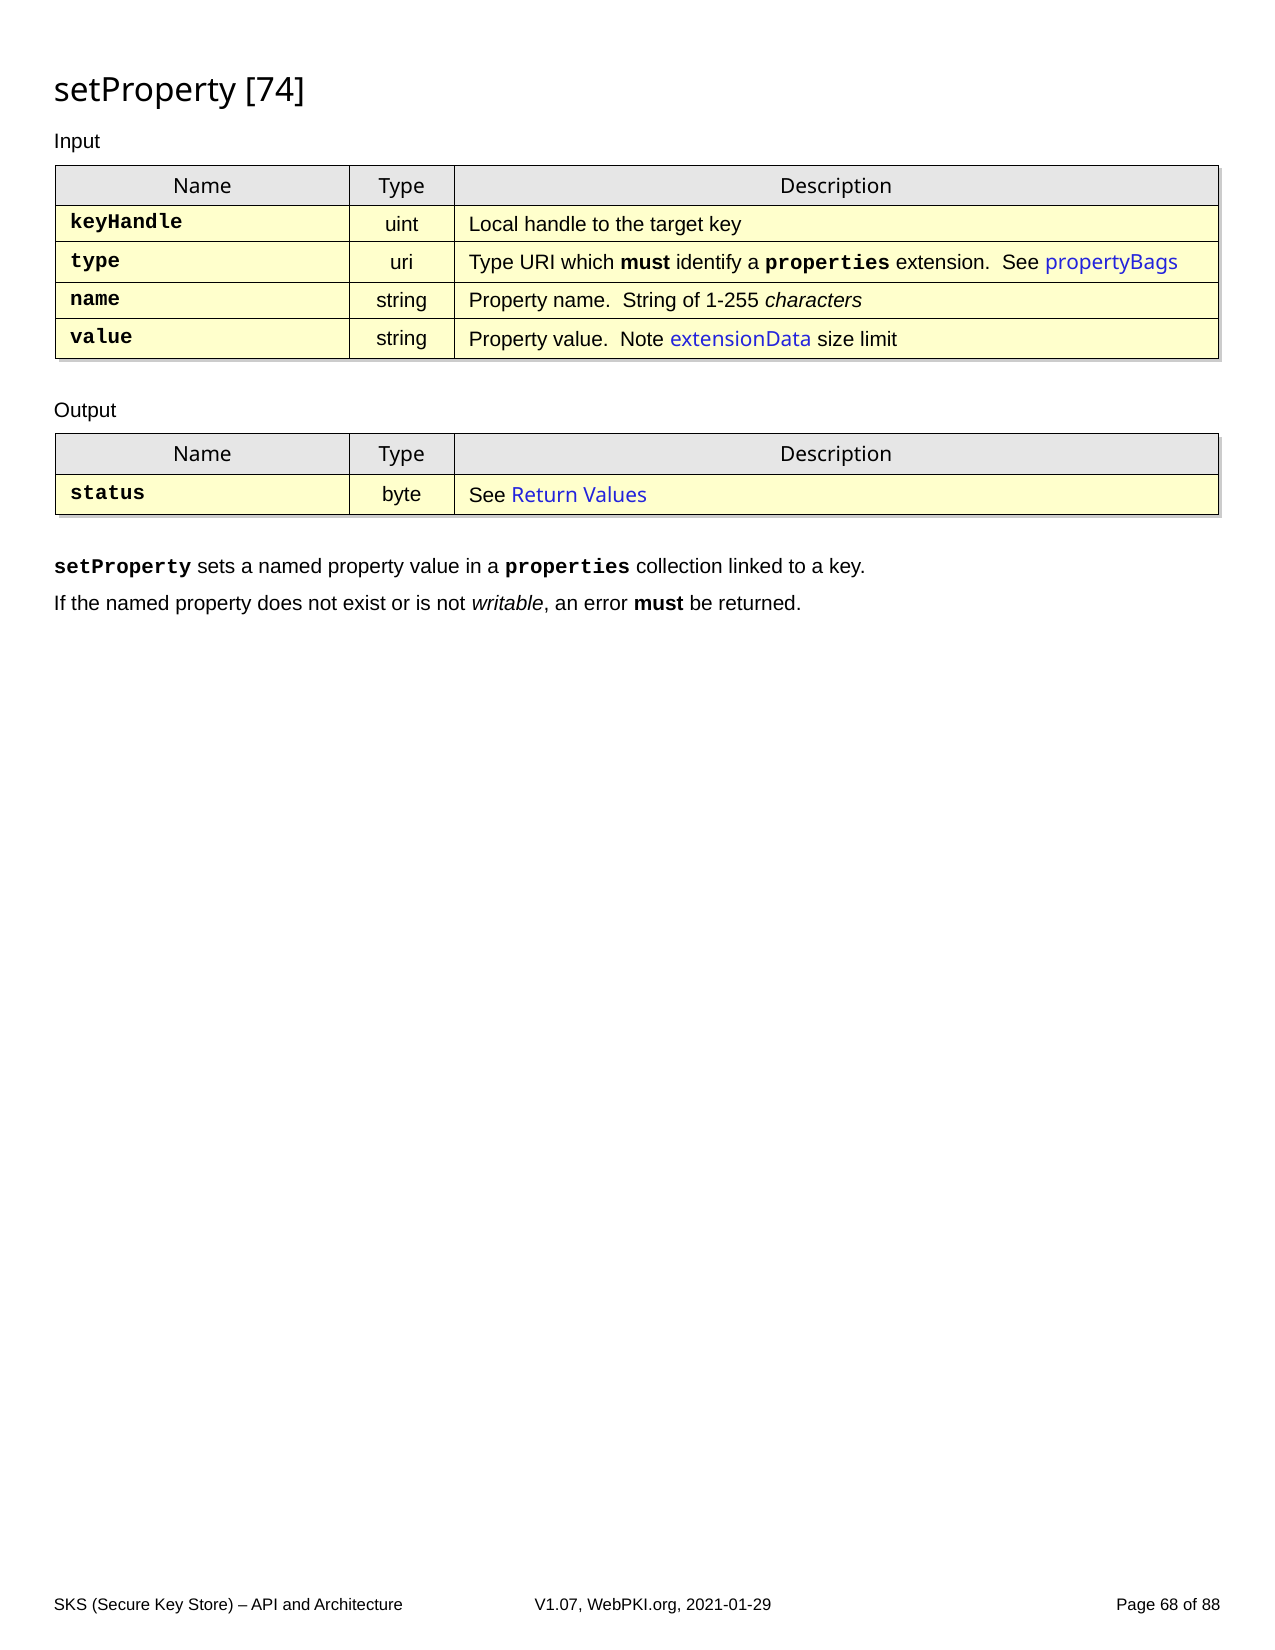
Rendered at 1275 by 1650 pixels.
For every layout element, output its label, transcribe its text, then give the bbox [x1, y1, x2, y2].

table_header Type [350, 434, 454, 474]
text Output [54, 397, 1221, 421]
text Input [54, 129, 1221, 153]
table_cell status [56, 475, 349, 514]
table_cell Local handle to the target key [455, 206, 1218, 241]
table_cell keyHandle [56, 206, 349, 241]
table_header Type [350, 166, 454, 205]
table_header Name [56, 434, 349, 474]
subtitle setProperty [74] [54, 66, 1221, 111]
table_cell Type URI which must identify a properties extension. See propertyBags [455, 242, 1218, 282]
table_cell See Return Values [455, 475, 1218, 514]
table_header Name [56, 166, 349, 205]
table_cell type [56, 242, 349, 282]
table_cell byte [350, 475, 454, 514]
table_cell Property value. Note extensionData size limit [455, 319, 1218, 358]
table_cell uri [350, 242, 454, 282]
table_cell value [56, 319, 349, 358]
table_header Description [455, 166, 1218, 205]
table_cell name [56, 283, 349, 318]
table_cell uint [350, 206, 454, 241]
text setProperty sets a named property value in a properties collection linked to a key. [54, 553, 1221, 579]
table_cell string [350, 283, 454, 318]
table_header Description [455, 434, 1218, 474]
table_cell Property name. String of 1-255 characters [455, 283, 1218, 318]
text If the named property does not exist or is not writable, an error must be returned. [54, 591, 1221, 615]
table_cell string [350, 319, 454, 358]
